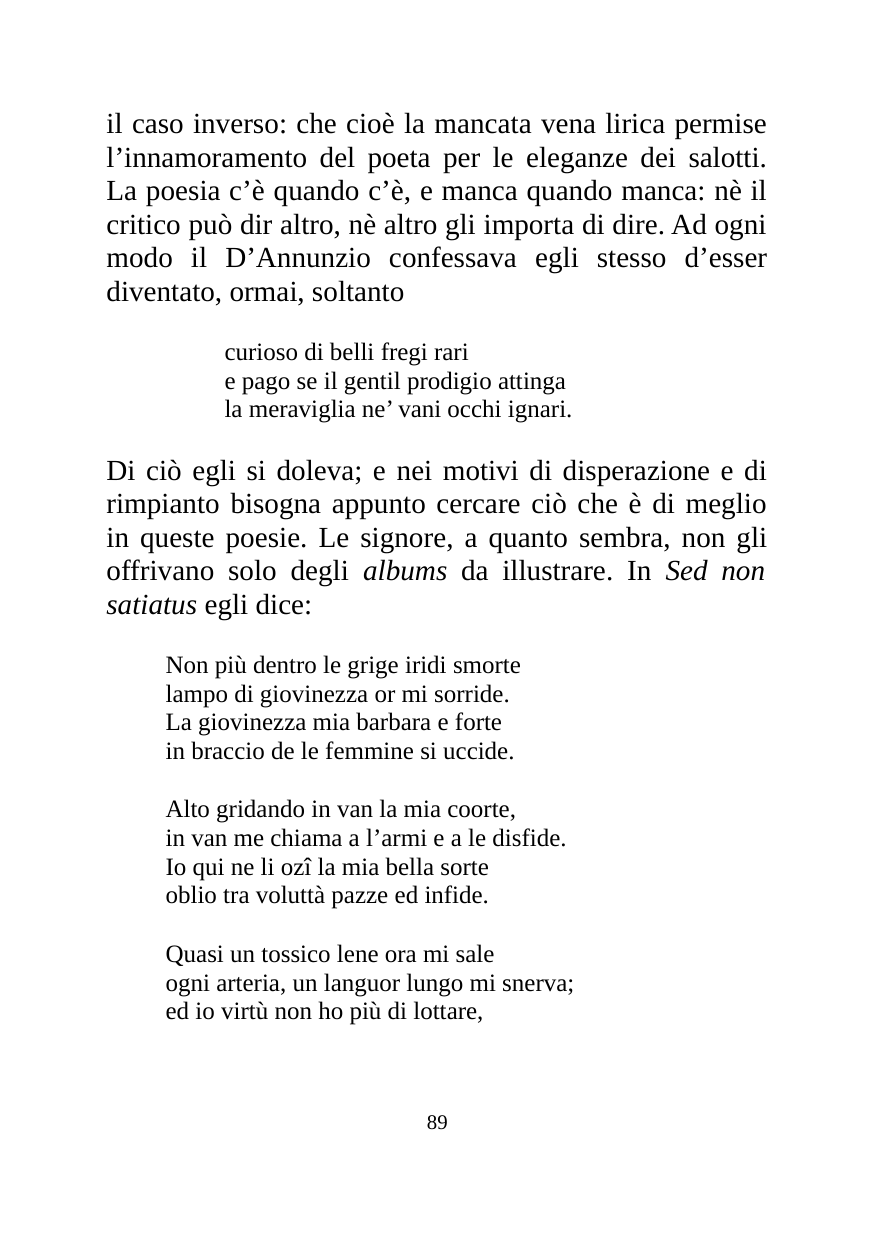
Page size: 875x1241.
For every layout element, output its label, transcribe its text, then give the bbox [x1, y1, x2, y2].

text Alto gridando in van la mia coorte, in van me chiama a l’armi e a le disfide. Io qui ne li ozî la mia bella sorte oblio tra voluttà pazze ed infide. [165, 794, 768, 909]
text Non più dentro le grige iridi smorte lampo di giovinezza or mi sorride. La giovinezza mia barbara e forte in braccio de le femmine si uccide. [165, 650, 768, 765]
text il caso inverso: che cioè la mancata vena lirica permise l’innamoramento del poeta per le eleganze dei salotti. La poesia c’è quando c’è, e manca quando manca: nè il critico può dir altro, nè altro gli importa di dire. Ad ogni modo il D’Annunzio confessava egli stesso d’esser diventato, ormai, soltanto [106, 106, 768, 307]
text Quasi un tossico lene ora mi sale ogni arteria, un languor lungo mi snerva; ed io virtù non ho più di lottare, [165, 939, 768, 1025]
text Di ciò egli si doleva; e nei motivi di disperazione e di rimpianto bisogna appunto cercare ciò che è di meglio in queste poesie. Le signore, a quanto sembra, non gli offrivano solo degli albums da illustrare. In Sed non satiatus egli dice: [106, 453, 768, 620]
text curioso di belli fregi rari e pago se il gentil prodigio attinga la meraviglia ne’ vani occhi ignari. [224, 337, 768, 423]
